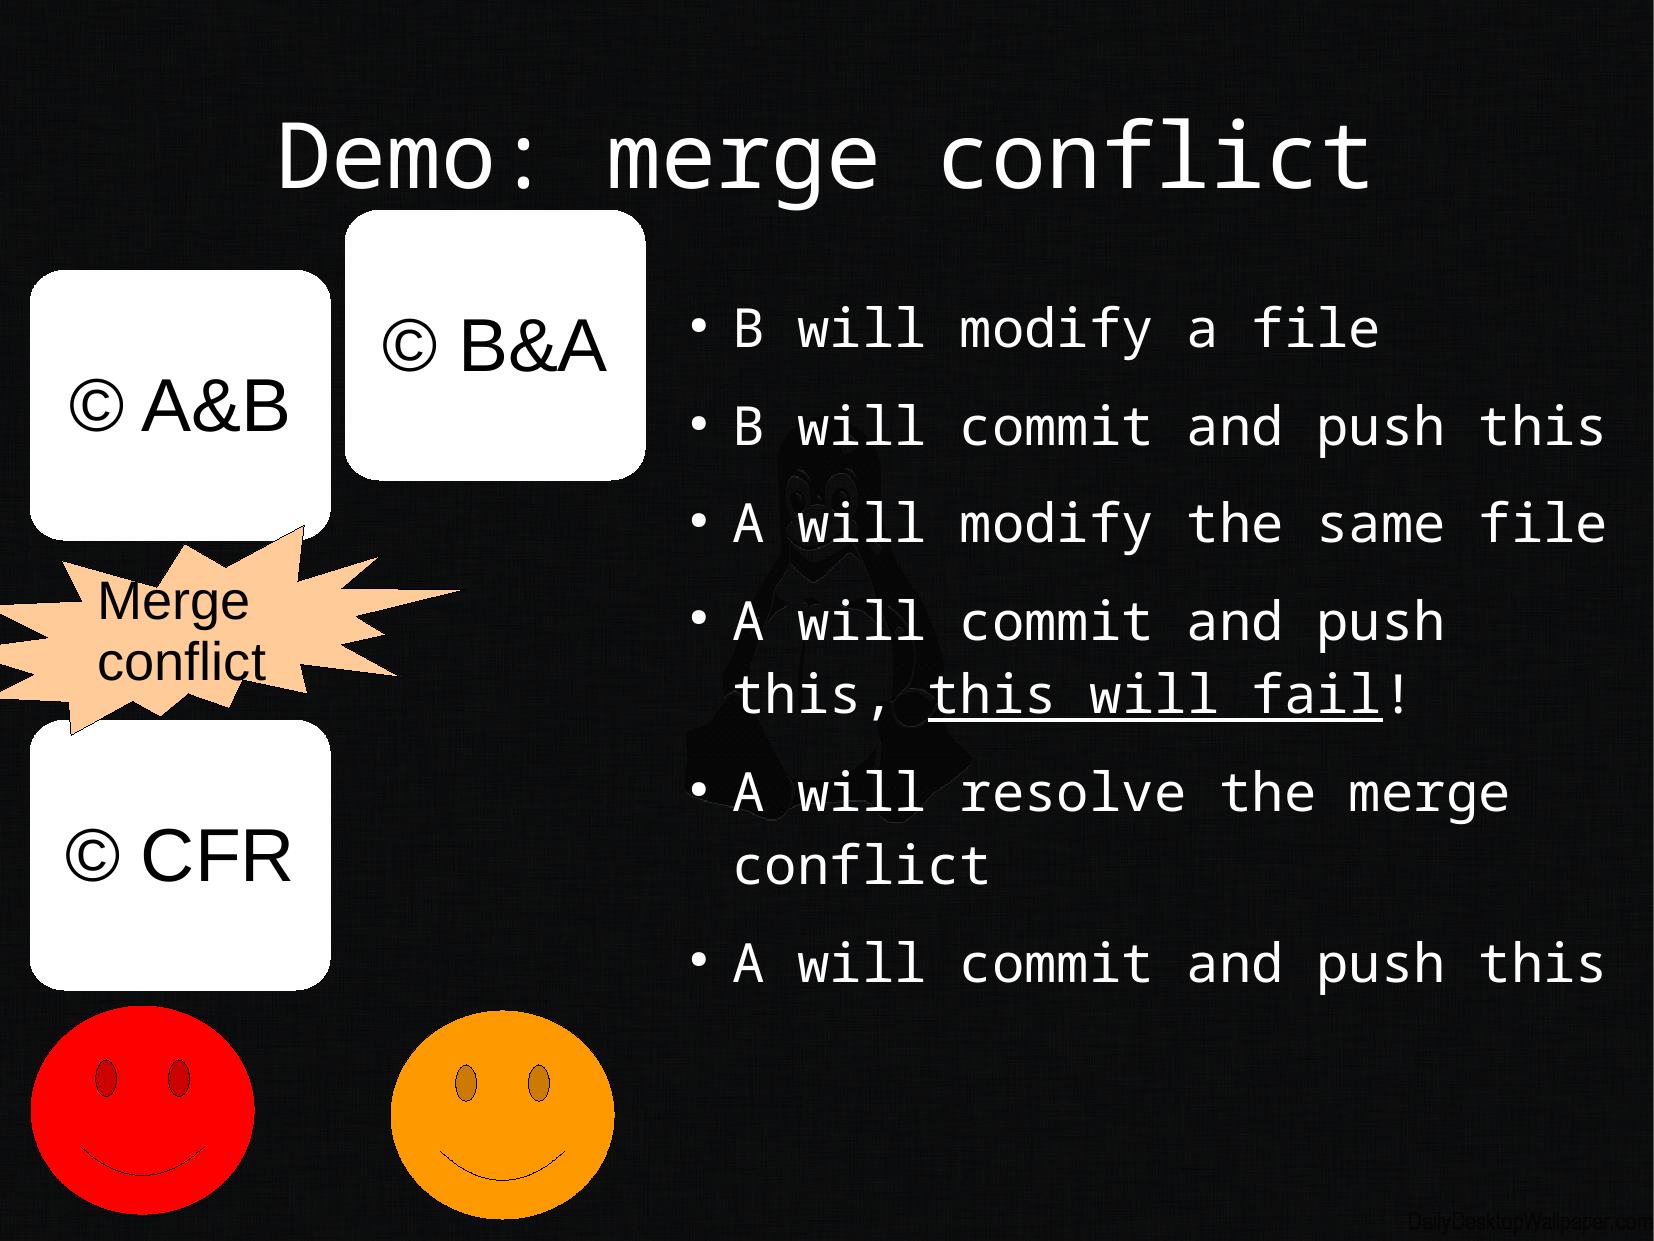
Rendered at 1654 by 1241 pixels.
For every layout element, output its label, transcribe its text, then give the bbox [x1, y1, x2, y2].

text_box © A&B [30, 270, 331, 541]
picture [0, 615, 45, 643]
text_box [390, 1009, 616, 1221]
text_box Merge conflict [0, 525, 466, 736]
picture [0, 665, 32, 690]
text_box [30, 1005, 256, 1216]
picture [0, 0, 1654, 1241]
title Demo: merge conflict [82, 49, 1571, 257]
text_box © B&A [345, 210, 646, 481]
list B will modify a file B will commit and push this A will modify the same file A will commit and push this, this will fail! A will resolve the merge conflict A will commit and push this [675, 290, 1621, 1186]
text_box © CFR [30, 720, 331, 991]
